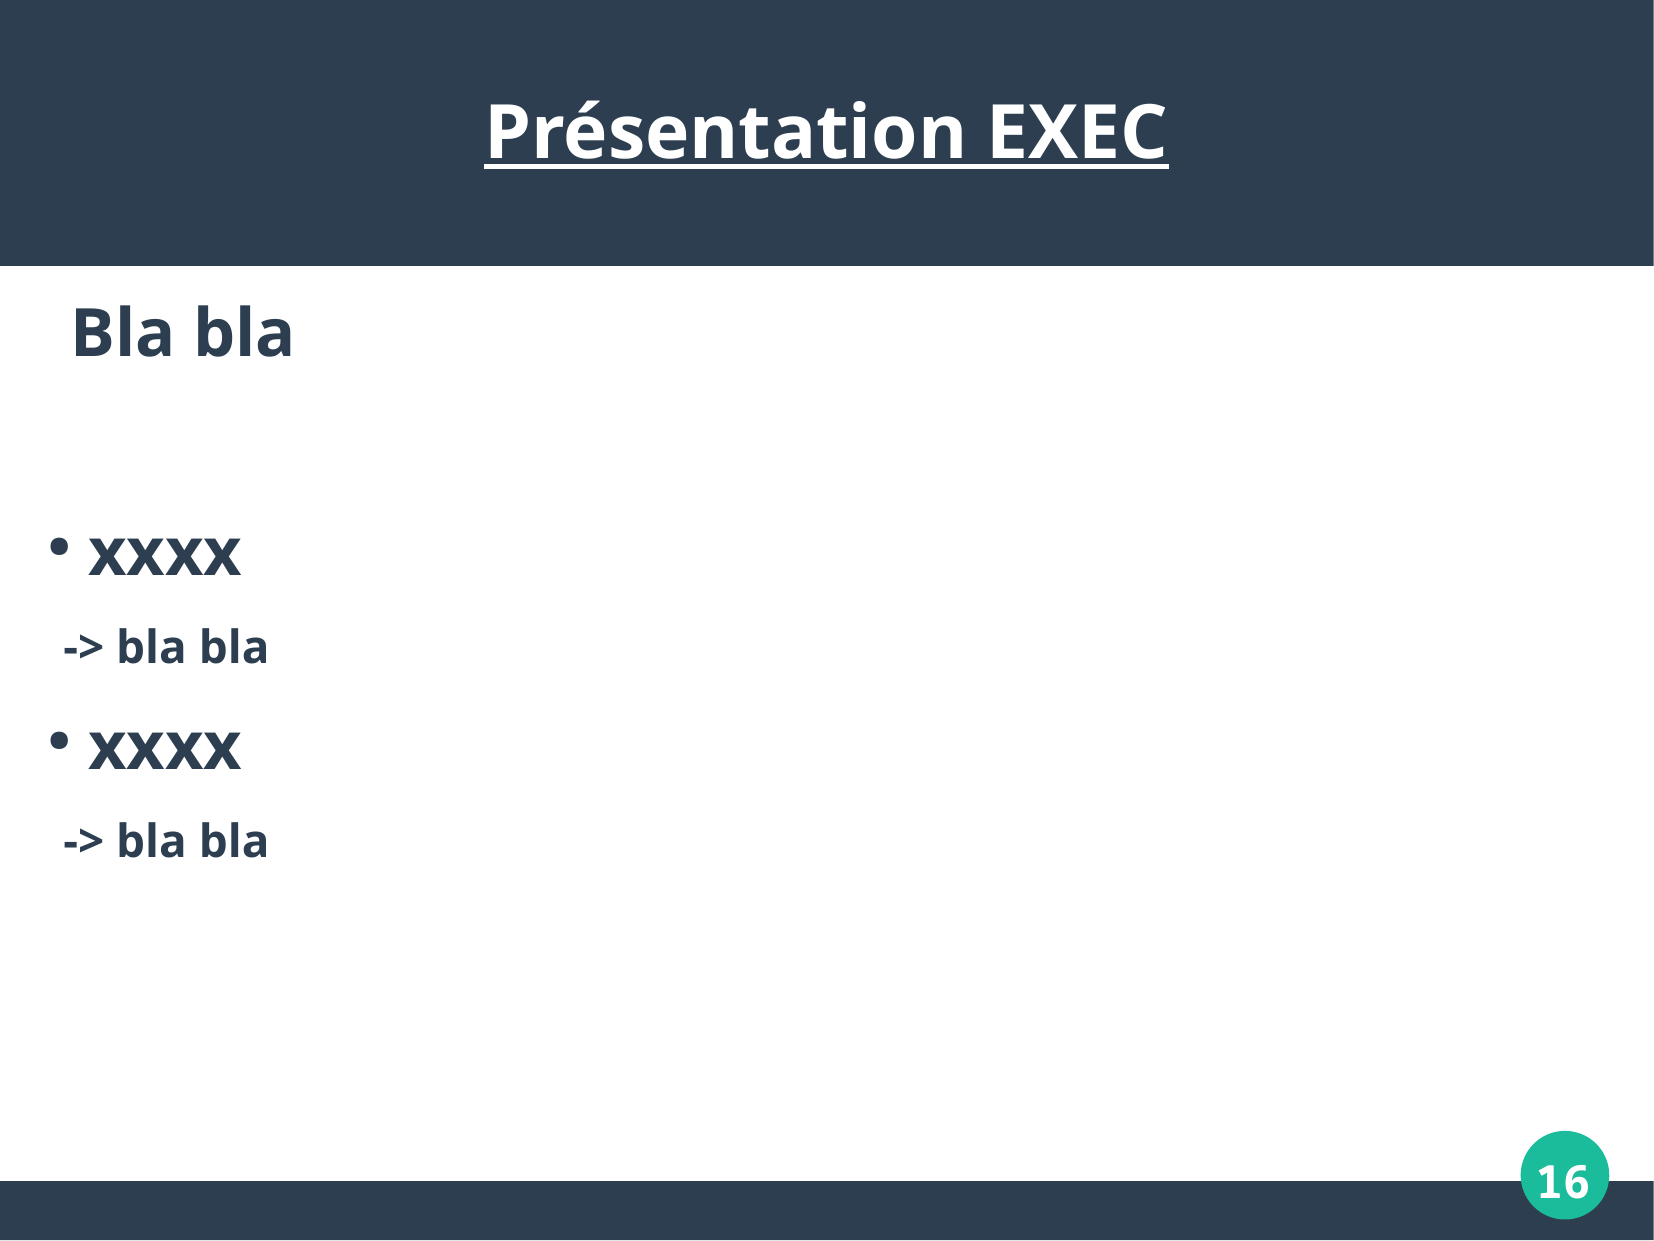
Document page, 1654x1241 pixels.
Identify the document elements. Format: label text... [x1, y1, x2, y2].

text_box 16 [1520, 1142, 1606, 1212]
list Bla bla xxxx -> bla bla xxxx -> bla bla [47, 289, 1583, 1087]
title Présentation EXEC [59, 49, 1595, 207]
